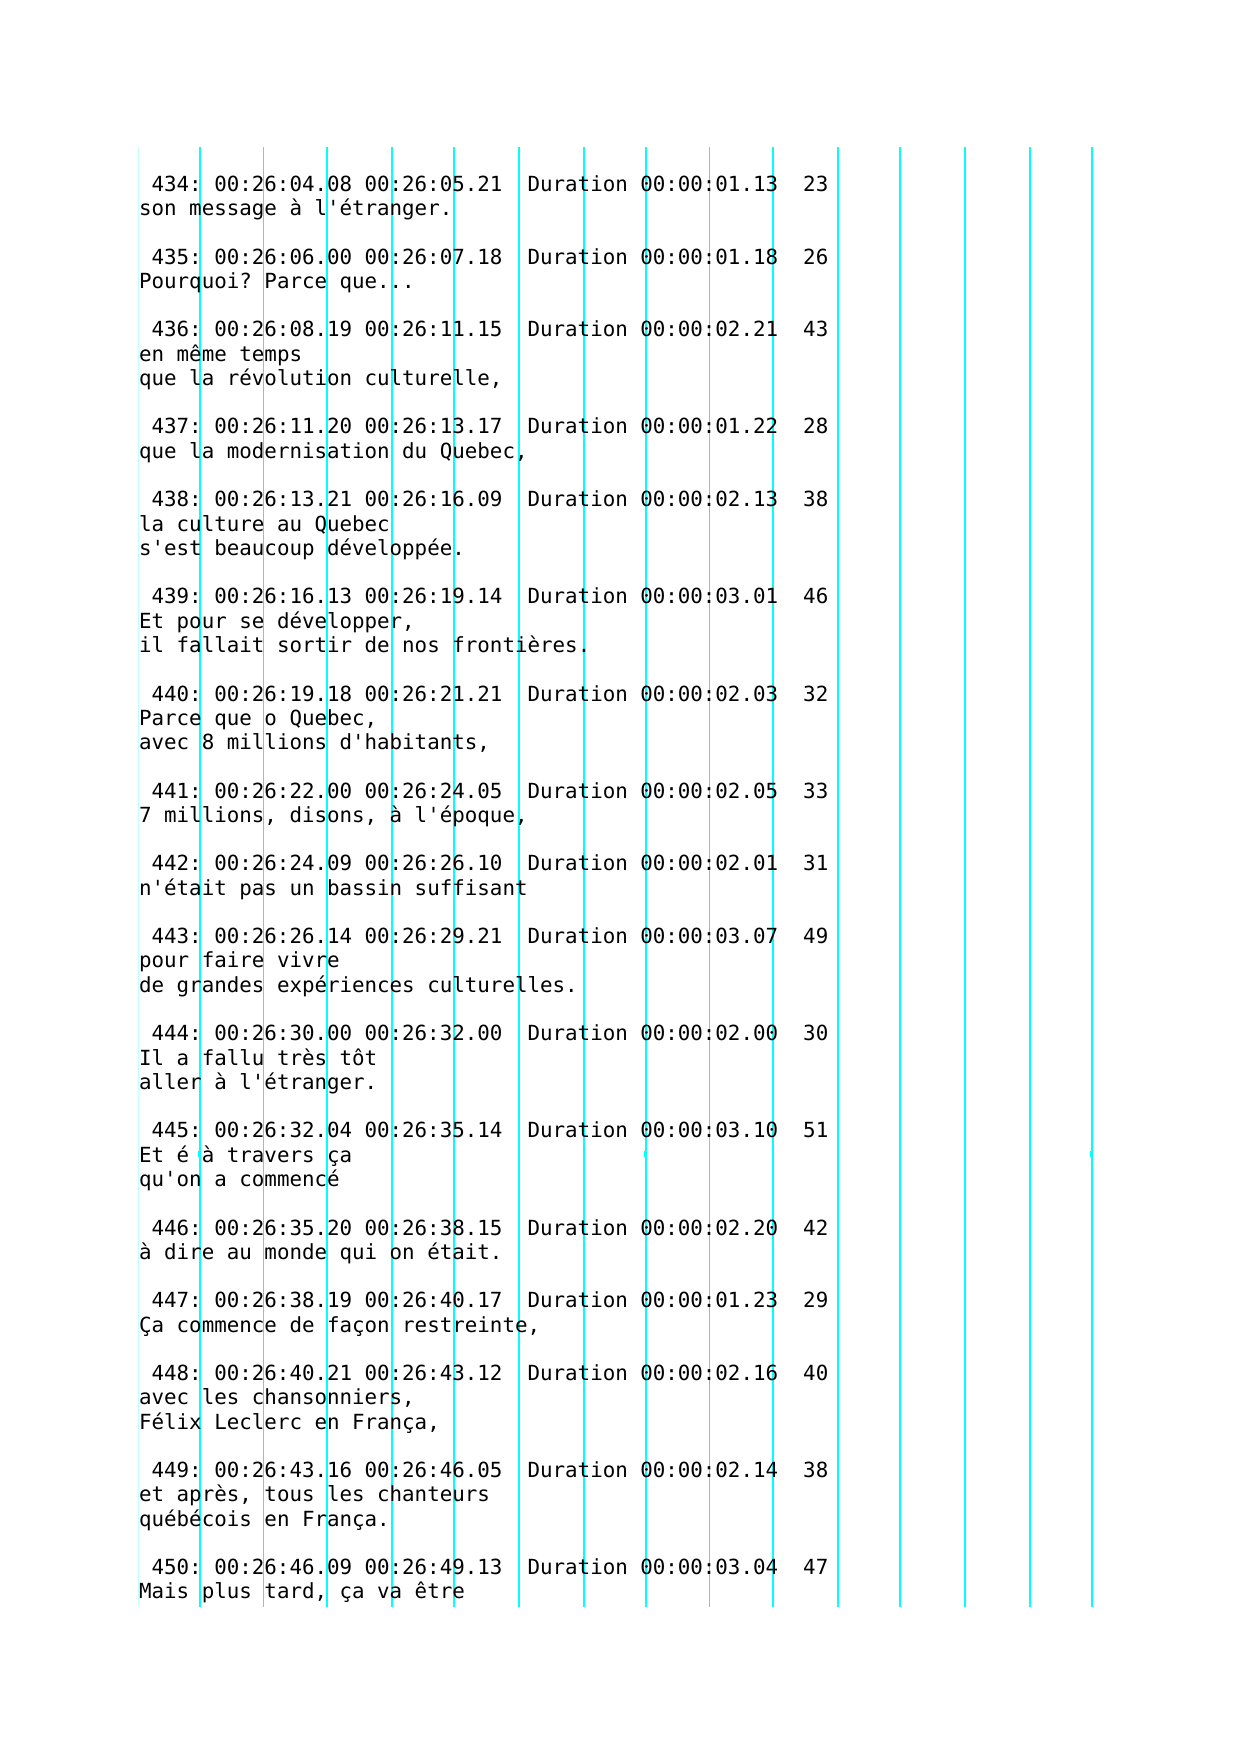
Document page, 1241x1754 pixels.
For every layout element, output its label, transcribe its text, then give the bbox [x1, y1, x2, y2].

text de grandes expériences culturelles. [139, 973, 1101, 997]
text s'est beaucoup développée. [139, 536, 1101, 560]
text 446: 00:26:35.20 00:26:38.15 Duration 00:00:02.20 42 [139, 1216, 1101, 1240]
text Félix Leclerc en França, [139, 1410, 1101, 1434]
text Parce que o Quebec, [139, 706, 1101, 730]
text Et é à travers ça [139, 1143, 1101, 1167]
text que la révolution culturelle, [139, 366, 1101, 390]
text il fallait sortir de nos frontières. [139, 633, 1101, 657]
text Et pour se développer, [139, 609, 1101, 633]
text 447: 00:26:38.19 00:26:40.17 Duration 00:00:01.23 29 [139, 1288, 1101, 1313]
text aller à l'étranger. [139, 1070, 1101, 1094]
text son message à l'étranger. [139, 196, 1101, 220]
text 437: 00:26:11.20 00:26:13.17 Duration 00:00:01.22 28 [139, 414, 1101, 439]
text la culture au Quebec [139, 512, 1101, 536]
text avec les chansonniers, [139, 1385, 1101, 1410]
text 444: 00:26:30.00 00:26:32.00 Duration 00:00:02.00 30 [139, 1021, 1101, 1046]
text n'était pas un bassin suffisant [139, 876, 1101, 900]
text Il a fallu très tôt [139, 1046, 1101, 1070]
text à dire au monde qui on était. [139, 1240, 1101, 1264]
text 436: 00:26:08.19 00:26:11.15 Duration 00:00:02.21 43 [139, 317, 1101, 342]
text Mais plus tard, ça va être [139, 1579, 1101, 1604]
text 443: 00:26:26.14 00:26:29.21 Duration 00:00:03.07 49 [139, 924, 1101, 948]
text Pourquoi? Parce que... [139, 269, 1101, 293]
text 450: 00:26:46.09 00:26:49.13 Duration 00:00:03.04 47 [139, 1555, 1101, 1579]
text 434: 00:26:04.08 00:26:05.21 Duration 00:00:01.13 23 [139, 172, 1101, 196]
text 448: 00:26:40.21 00:26:43.12 Duration 00:00:02.16 40 [139, 1361, 1101, 1385]
text et après, tous les chanteurs [139, 1482, 1101, 1507]
text 440: 00:26:19.18 00:26:21.21 Duration 00:00:02.03 32 [139, 682, 1101, 706]
text qu'on a commencé [139, 1167, 1101, 1191]
text 449: 00:26:43.16 00:26:46.05 Duration 00:00:02.14 38 [139, 1458, 1101, 1482]
text Ça commence de façon restreinte, [139, 1313, 1101, 1337]
text 441: 00:26:22.00 00:26:24.05 Duration 00:00:02.05 33 [139, 779, 1101, 803]
text 438: 00:26:13.21 00:26:16.09 Duration 00:00:02.13 38 [139, 487, 1101, 512]
text 445: 00:26:32.04 00:26:35.14 Duration 00:00:03.10 51 [139, 1118, 1101, 1143]
text québécois en França. [139, 1507, 1101, 1531]
text en même temps [139, 342, 1101, 366]
text 439: 00:26:16.13 00:26:19.14 Duration 00:00:03.01 46 [139, 584, 1101, 609]
text 435: 00:26:06.00 00:26:07.18 Duration 00:00:01.18 26 [139, 245, 1101, 269]
text pour faire vivre [139, 948, 1101, 973]
picture [138, 147, 1102, 1607]
text que la modernisation du Quebec, [139, 439, 1101, 463]
text 7 millions, disons, à l'époque, [139, 803, 1101, 827]
text 442: 00:26:24.09 00:26:26.10 Duration 00:00:02.01 31 [139, 851, 1101, 876]
text avec 8 millions d'habitants, [139, 730, 1101, 754]
